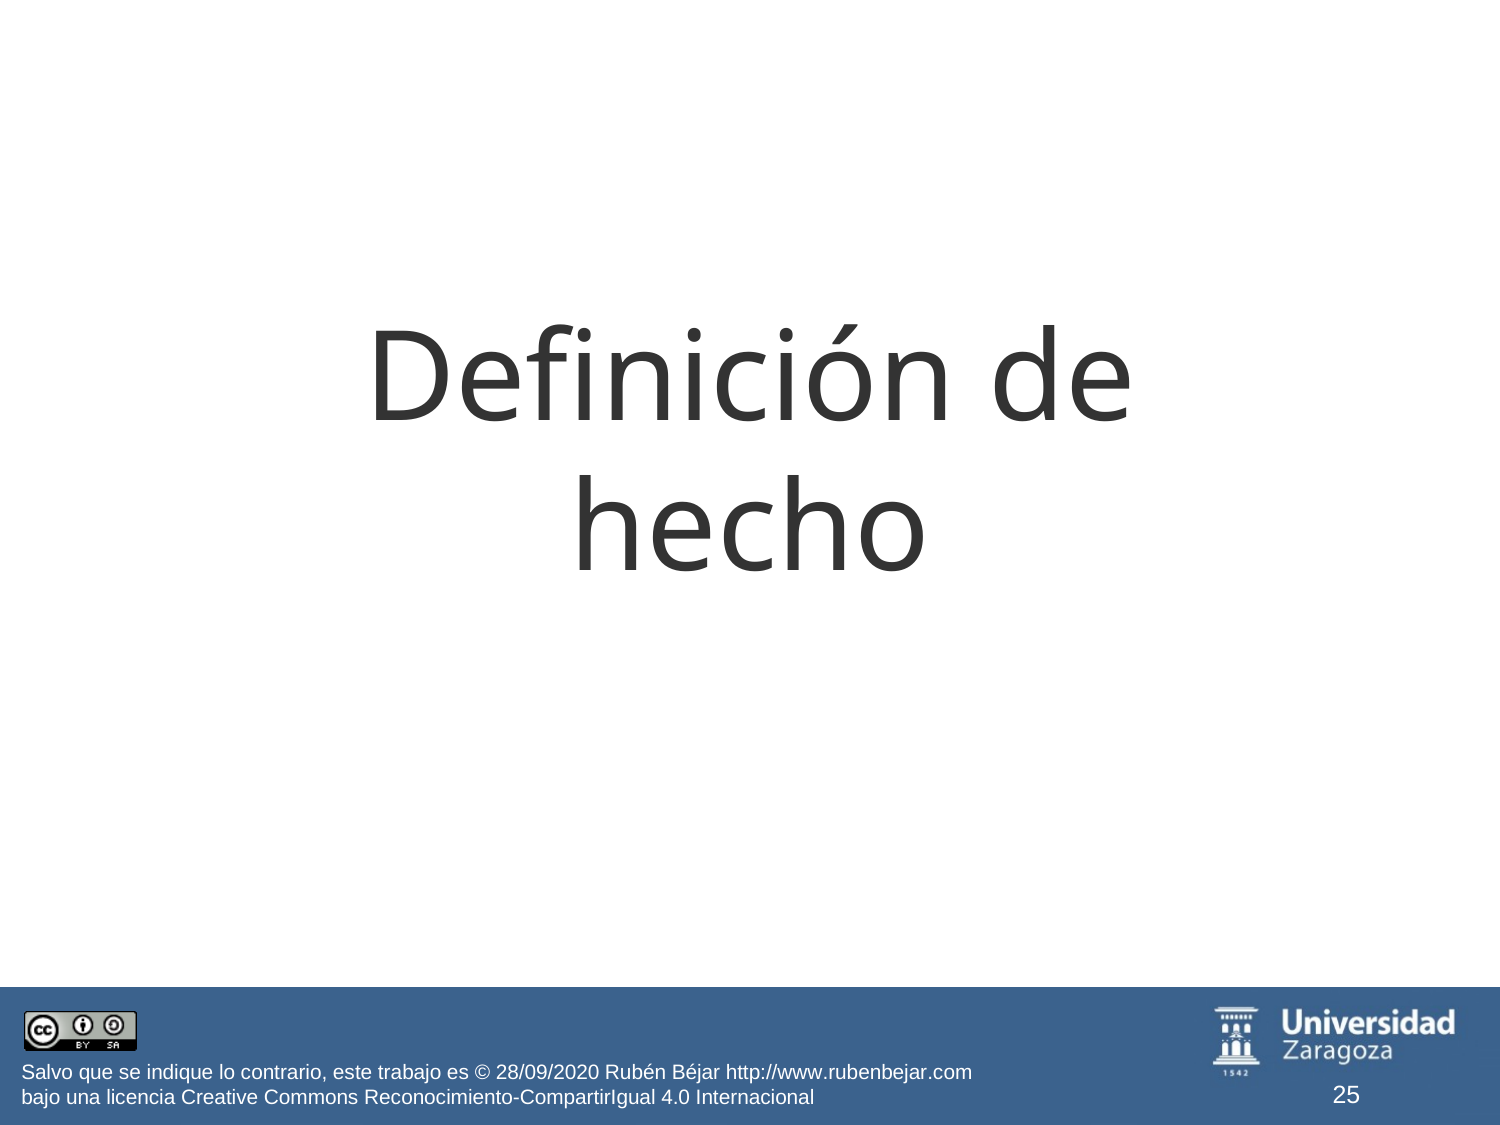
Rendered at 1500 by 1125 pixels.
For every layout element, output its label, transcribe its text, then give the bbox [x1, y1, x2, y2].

text_box Definición de hecho [169, 307, 1331, 585]
picture [0, 987, 1500, 1125]
